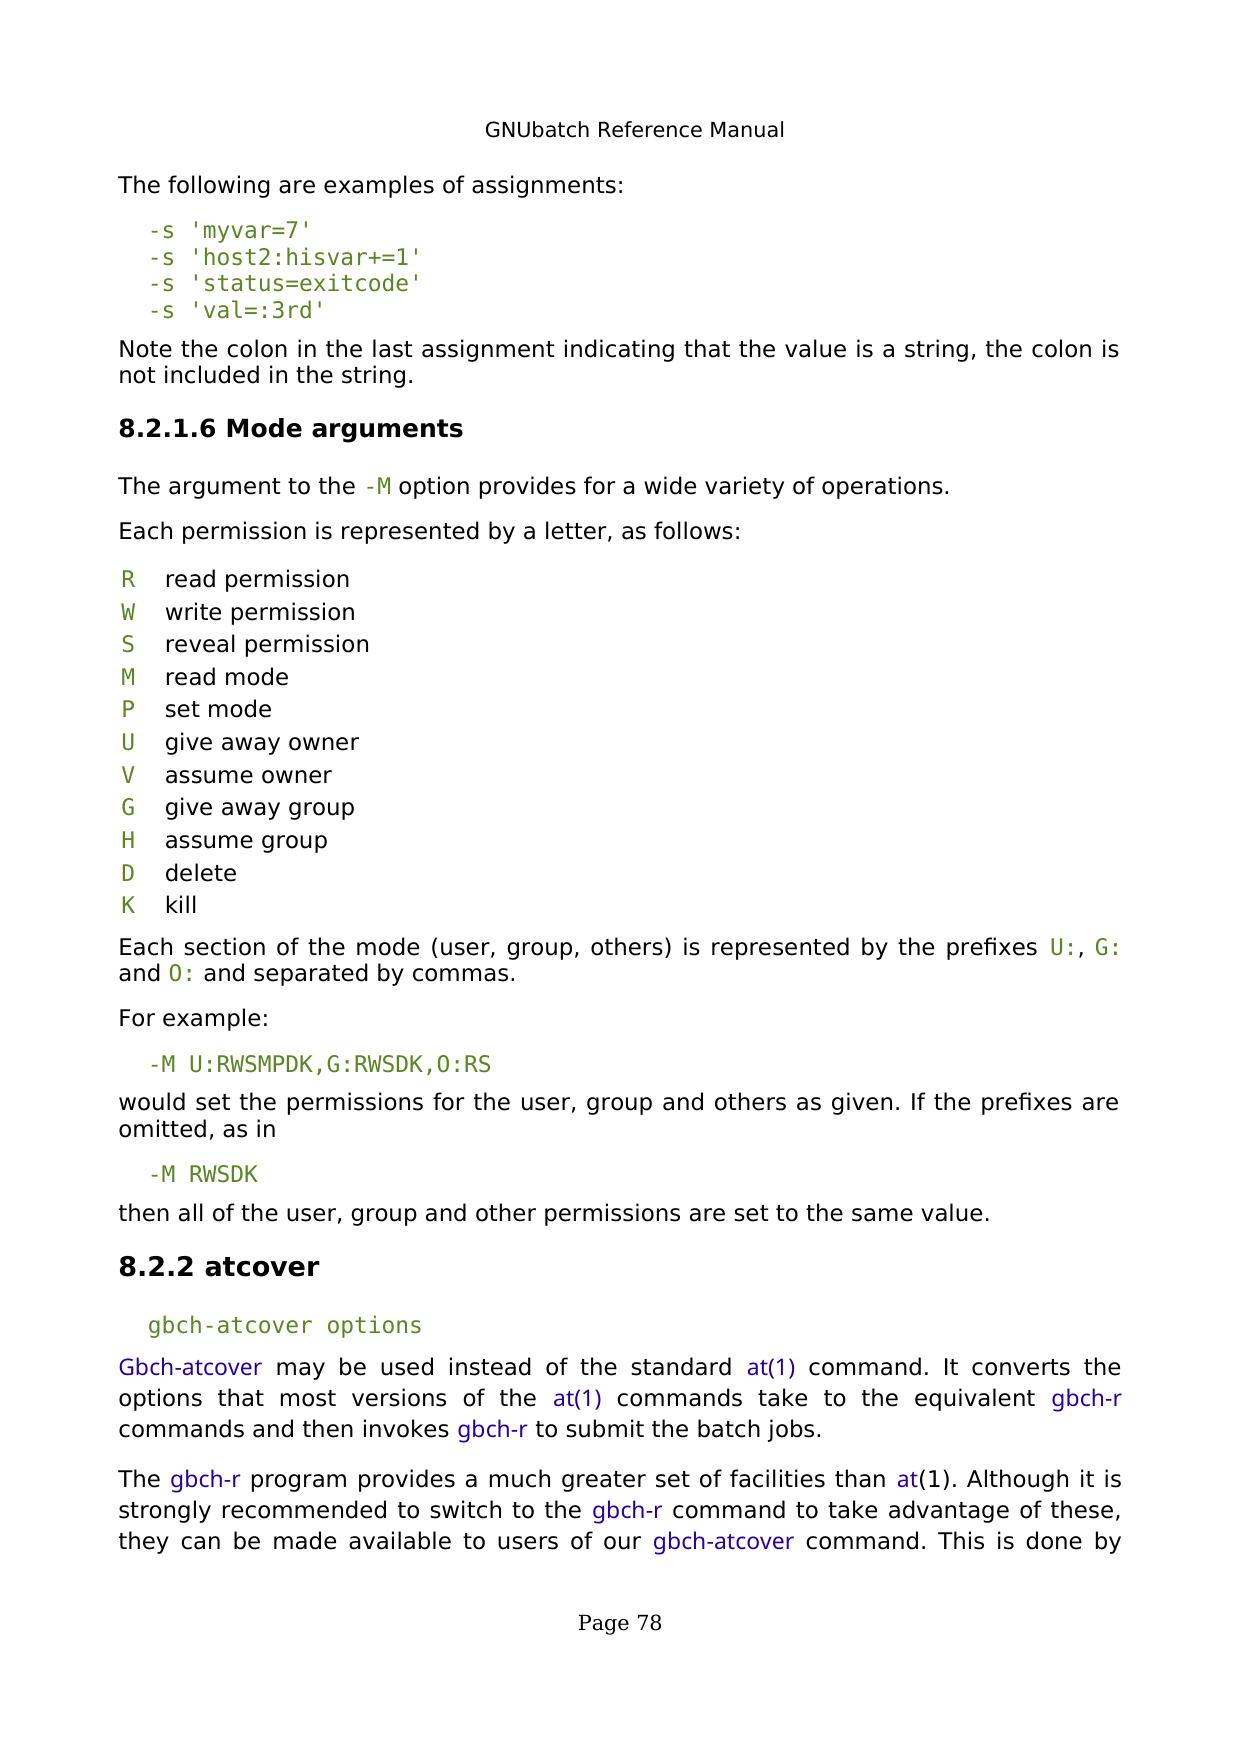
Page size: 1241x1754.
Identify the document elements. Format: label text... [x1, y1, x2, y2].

table_cell give away owner [162, 726, 391, 759]
subtitle atcover [118, 1251, 1122, 1283]
text -s 'val=:3rd' [148, 297, 1122, 324]
text -M U:RWSMPDK,G:RWSDK,O:RS [148, 1051, 1122, 1077]
text Gbch-atcover may be used instead of the standard at(1) command. It converts the options that most versions of the at(1) commands take to the equivalent gbch-r commands and then invokes gbch-r to submit the batch jobs. [118, 1351, 1122, 1444]
text would set the permissions for the user, group and others as given. If the prefixes are omitted, as in [118, 1089, 1122, 1143]
text The gbch-r program provides a much greater set of facilities than at(1). Although it is strongly recommended to switch to the gbch-r command to take advantage of these, they can be made available to users of our gbch-atcover command. This is done by [118, 1463, 1122, 1557]
table_cell U [118, 726, 162, 759]
table_cell write permission [162, 596, 391, 628]
table_cell G [118, 792, 162, 824]
text -M RWSDK [148, 1161, 1122, 1188]
subtitle Mode arguments [118, 414, 1122, 444]
table_cell H [118, 824, 162, 857]
table_cell assume owner [162, 759, 391, 792]
table_cell S [118, 629, 162, 661]
text The following are examples of assignments: [118, 172, 1122, 199]
table_cell reveal permission [162, 629, 391, 661]
text Note the colon in the last assignment indicating that the value is a string, the colon is not included in the string. [118, 336, 1122, 389]
table_cell kill [162, 889, 391, 922]
table_cell P [118, 694, 162, 726]
table_cell assume group [162, 824, 391, 857]
table_cell K [118, 889, 162, 922]
text Each section of the mode (user, group, others) is represented by the prefixes U:, G: and O: and separated by commas. [118, 934, 1122, 987]
table_header read permission [162, 563, 391, 596]
table_cell W [118, 596, 162, 628]
table_cell M [118, 661, 162, 694]
text The argument to the -M option provides for a wide variety of operations. [118, 473, 1122, 500]
text For example: [118, 1006, 1122, 1032]
text Each permission is represented by a letter, as follows: [118, 518, 1122, 545]
table_cell read mode [162, 661, 391, 694]
text then all of the user, group and other permissions are set to the same value. [118, 1200, 1122, 1226]
text gbch-atcover options [148, 1312, 1122, 1339]
table_header R [118, 563, 162, 596]
text -s 'status=exitcode' [148, 271, 1122, 297]
text -s 'host2:hisvar+=1' [148, 244, 1122, 271]
table_cell D [118, 857, 162, 889]
text -s 'myvar=7' [148, 217, 1122, 244]
table_cell set mode [162, 694, 391, 726]
table_cell give away group [162, 792, 391, 824]
table_cell delete [162, 857, 391, 889]
table_cell V [118, 759, 162, 792]
